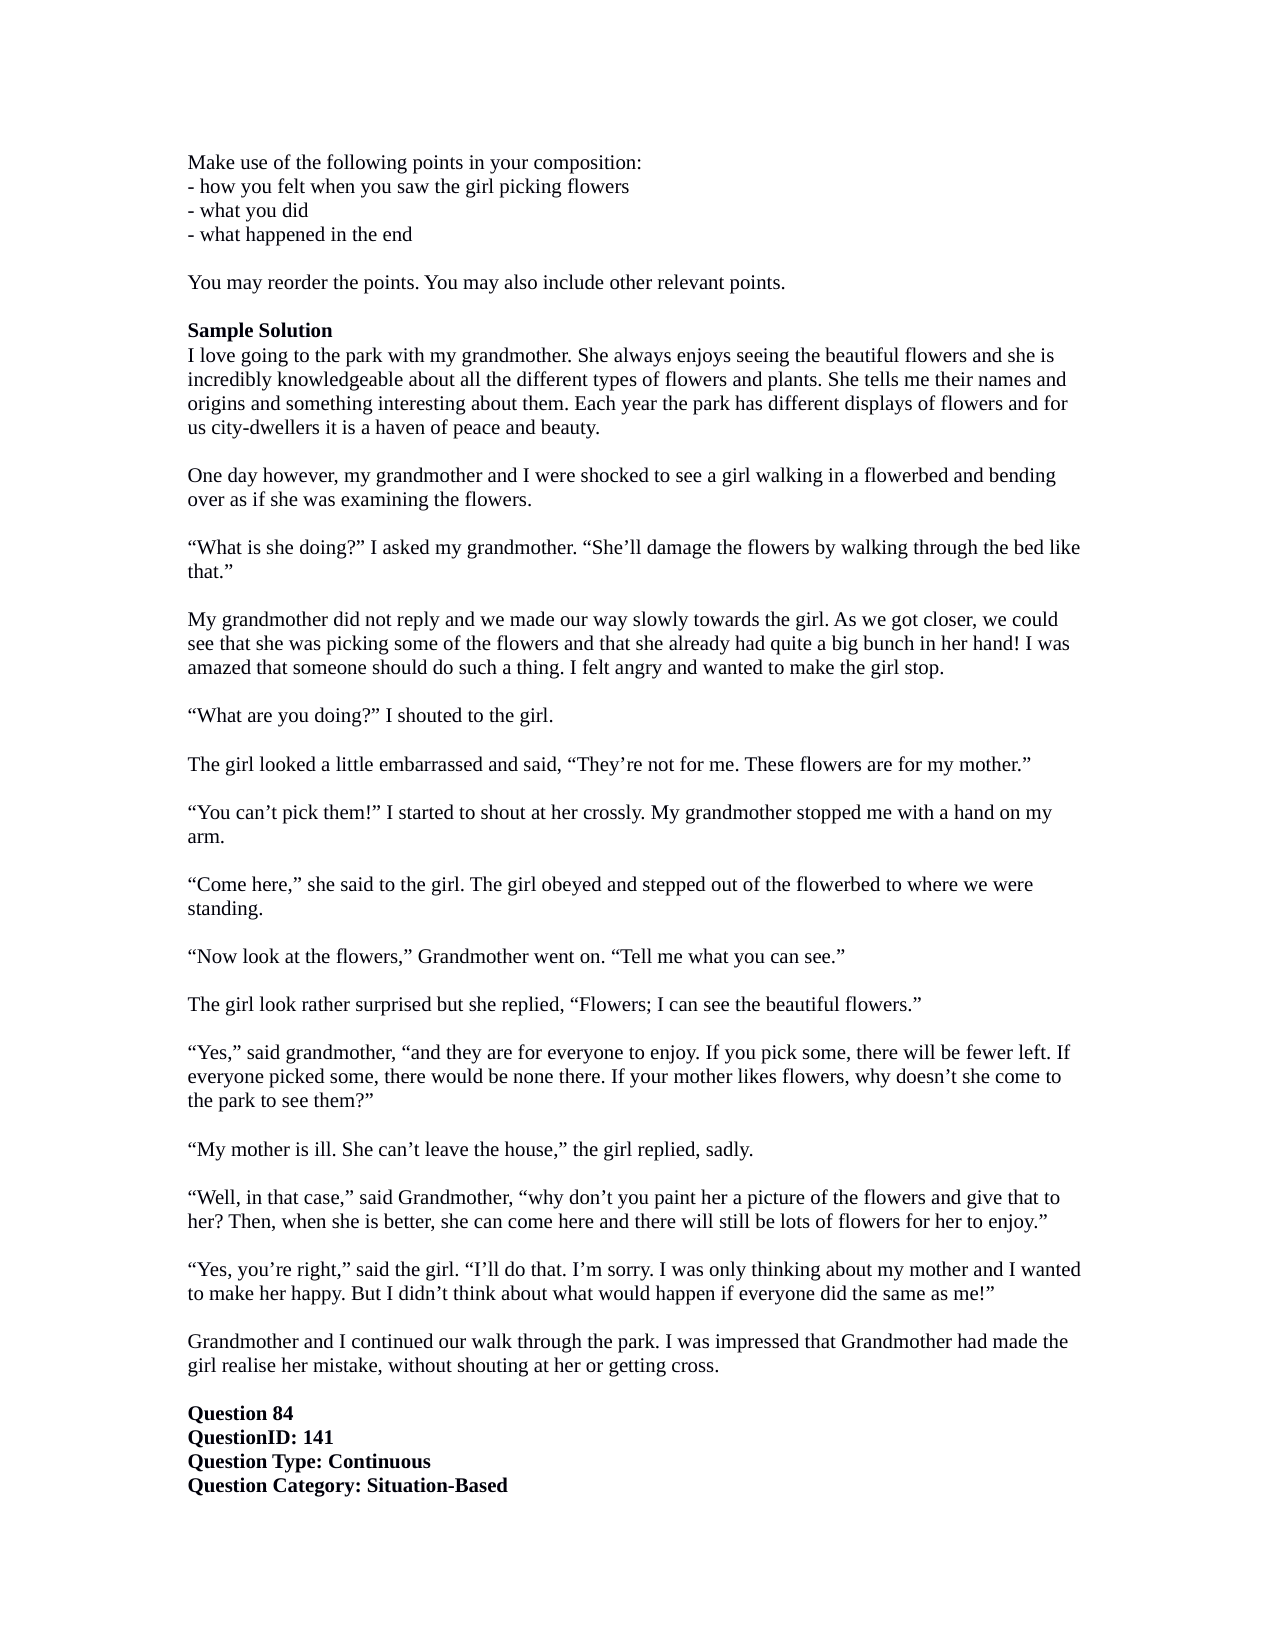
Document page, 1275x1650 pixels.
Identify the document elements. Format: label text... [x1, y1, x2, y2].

text Make use of the following points in your composition: [187, 150, 1087, 174]
text “Yes,” said grandmother, “and they are for everyone to enjoy. If you pick some, there will be fewer left. If everyone picked some, there would be none there. If your mother likes flowers, why doesn’t she come to the park to see them?” [187, 1040, 1087, 1112]
text Grandmother and I continued our walk through the park. I was impressed that Grandmother had made the girl realise her mistake, without shouting at her or getting cross. [187, 1329, 1087, 1377]
text The girl looked a little embarrassed and said, “They’re not for me. These flowers are for my mother.” [187, 752, 1087, 776]
text - how you felt when you saw the girl picking flowers [187, 174, 1087, 198]
text “Yes, you’re right,” said the girl. “I’ll do that. I’m sorry. I was only thinking about my mother and I wanted to make her happy. But I didn’t think about what would happen if everyone did the same as me!” [187, 1257, 1087, 1305]
text Question Type: Continuous [187, 1449, 1087, 1473]
text You may reorder the points. You may also include other relevant points. [187, 270, 1087, 294]
text QuestionID: 141 [187, 1425, 1087, 1449]
text - what you did [187, 198, 1087, 222]
text “Come here,” she said to the girl. The girl obeyed and stepped out of the flowerbed to where we were standing. [187, 872, 1087, 920]
text One day however, my grandmother and I were shocked to see a girl walking in a flowerbed and bending over as if she was examining the flowers. [187, 463, 1087, 511]
text Sample Solution [187, 318, 1087, 342]
text “What are you doing?” I shouted to the girl. [187, 703, 1087, 727]
text “Now look at the flowers,” Grandmother went on. “Tell me what you can see.” [187, 944, 1087, 968]
text “My mother is ill. She can’t leave the house,” the girl replied, sadly. [187, 1137, 1087, 1161]
text Question 84 [187, 1401, 1087, 1425]
text - what happened in the end [187, 222, 1087, 246]
text “Well, in that case,” said Grandmother, “why don’t you paint her a picture of the flowers and give that to her? Then, when she is better, she can come here and there will still be lots of flowers for her to enjoy.” [187, 1185, 1087, 1233]
text “You can’t pick them!” I started to shout at her crossly. My grandmother stopped me with a hand on my arm. [187, 800, 1087, 848]
text Question Category: Situation-Based [187, 1473, 1087, 1497]
text I love going to the park with my grandmother. She always enjoys seeing the beautiful flowers and she is incredibly knowledgeable about all the different types of flowers and plants. She tells me their names and origins and something interesting about them. Each year the park has different displays of flowers and for us city-dwellers it is a haven of peace and beauty. [187, 342, 1087, 439]
text “What is she doing?” I asked my grandmother. “She’ll damage the flowers by walking through the bed like that.” [187, 535, 1087, 583]
text The girl look rather surprised but she replied, “Flowers; I can see the beautiful flowers.” [187, 992, 1087, 1016]
text My grandmother did not reply and we made our way slowly towards the girl. As we got closer, we could see that she was picking some of the flowers and that she already had quite a big bunch in her hand! I was amazed that someone should do such a thing. I felt angry and wanted to make the girl stop. [187, 607, 1087, 679]
